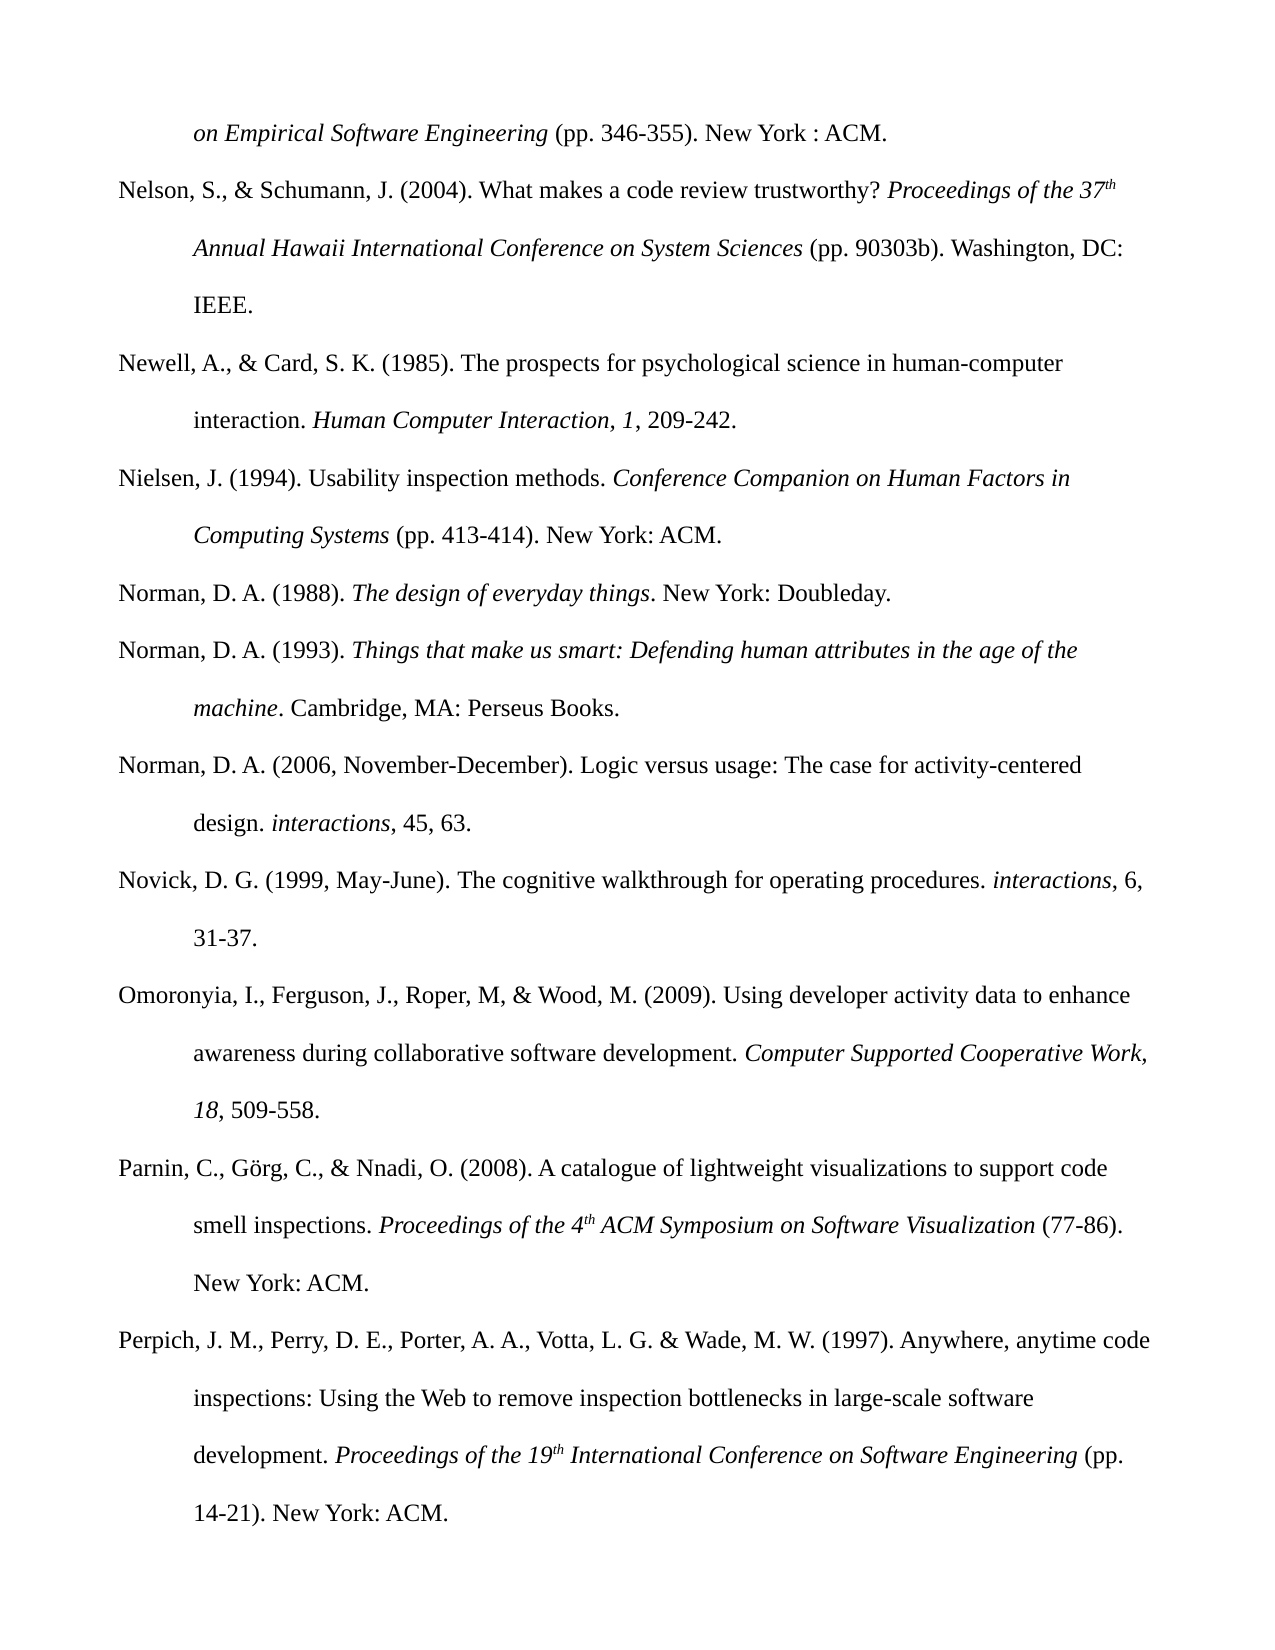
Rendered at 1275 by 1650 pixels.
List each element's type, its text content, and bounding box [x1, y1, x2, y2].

text on Empirical Software Engineering (pp. 346-355). New York : ACM. [118, 118, 1157, 147]
text Nelson, S., & Schumann, J. (2004). What makes a code review trustworthy? Proceedings of the 37th Annual Hawaii International Conference on System Sciences (pp. 90303b). Washington, DC: IEEE. [118, 176, 1157, 319]
text Norman, D. A. (1988). The design of everyday things. New York: Doubleday. [118, 578, 1157, 607]
text Perpich, J. M., Perry, D. E., Porter, A. A., Votta, L. G. & Wade, M. W. (1997). Anywhere, anytime code inspections: Using the Web to remove inspection bottlenecks in large-scale software development. Proceedings of the 19th International Conference on Software Engineering (pp. 14-21). New York: ACM. [118, 1326, 1157, 1527]
text Omoronyia, I., Ferguson, J., Roper, M, & Wood, M. (2009). Using developer activity data to enhance awareness during collaborative software development. Computer Supported Cooperative Work, 18, 509-558. [118, 981, 1157, 1124]
text Novick, D. G. (1999, May-June). The cognitive walkthrough for operating procedures. interactions, 6, 31-37. [118, 866, 1157, 952]
text Parnin, C., Görg, C., & Nnadi, O. (2008). A catalogue of lightweight visualizations to support code smell inspections. Proceedings of the 4th ACM Symposium on Software Visualization (77-86). New York: ACM. [118, 1153, 1157, 1297]
text Newell, A., & Card, S. K. (1985). The prospects for psychological science in human-computer interaction. Human Computer Interaction, 1, 209-242. [118, 348, 1157, 434]
text Nielsen, J. (1994). Usability inspection methods. Conference Companion on Human Factors in Computing Systems (pp. 413-414). New York: ACM. [118, 463, 1157, 549]
text Norman, D. A. (1993). Things that make us smart: Defending human attributes in the age of the machine. Cambridge, MA: Perseus Books. [118, 636, 1157, 722]
text Norman, D. A. (2006, November-December). Logic versus usage: The case for activity-centered design. interactions, 45, 63. [118, 751, 1157, 837]
